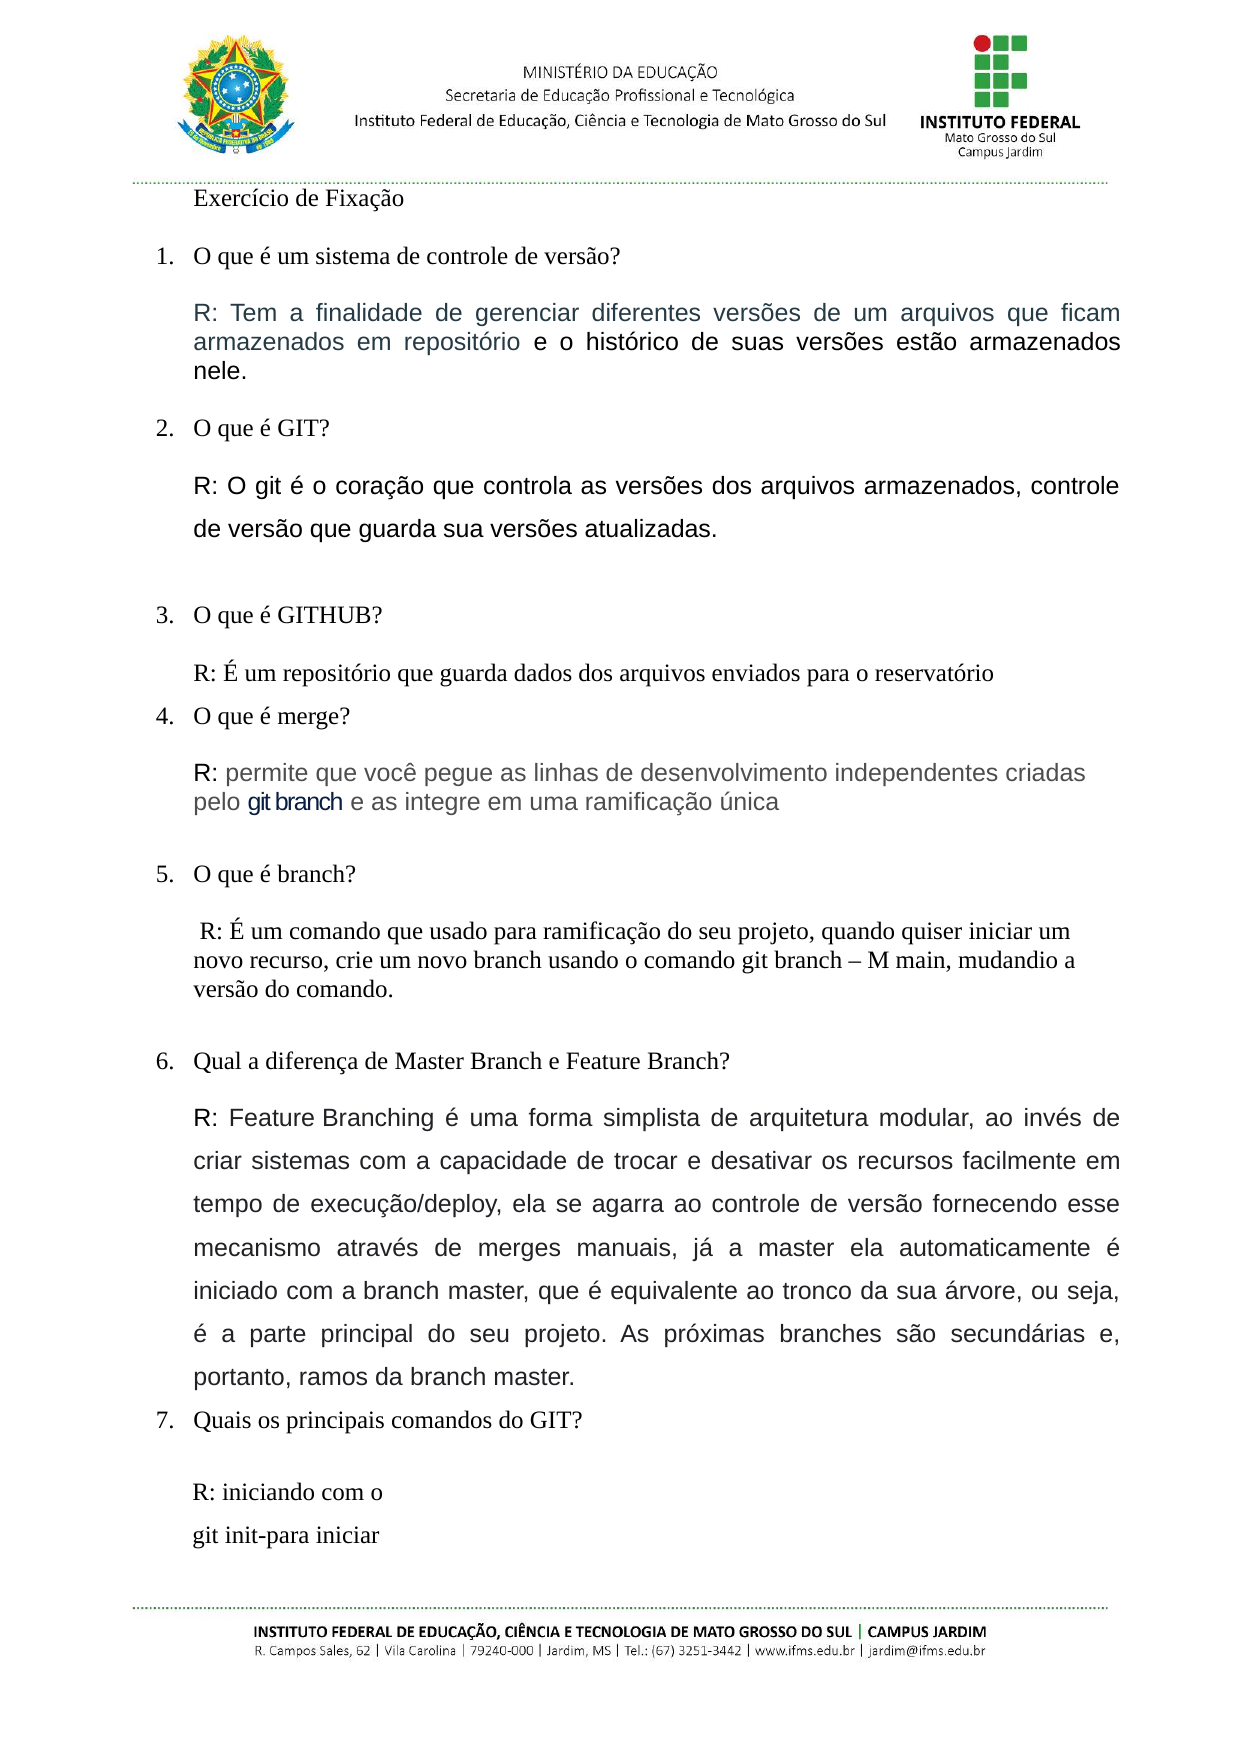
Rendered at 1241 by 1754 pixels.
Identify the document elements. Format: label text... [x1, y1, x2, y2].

list R: É um repositório que guarda dados dos arquivos enviados para o reservatório [156, 658, 1122, 686]
list Exercício de Fixação [156, 176, 1122, 212]
picture [132, 1607, 1108, 1667]
list Quais os principais comandos do GIT? [156, 1405, 1122, 1434]
picture [132, 20, 1108, 184]
text R: iniciando com o [118, 1477, 1122, 1506]
list O que é GIT? [156, 413, 1122, 442]
list R: O git é o coração que controla as versões dos arquivos armazenados, controle de versão que guarda sua versões atualizadas. [156, 471, 1122, 543]
list O que é GITHUB? [156, 600, 1122, 629]
list O que é um sistema de controle de versão? [156, 241, 1122, 269]
list R: É um comando que usado para ramificação do seu projeto, quando quiser iniciar um novo recurso, crie um novo branch usando o comando git branch – M main, mudandio a versão do comando. [156, 916, 1122, 1003]
list R: Feature Branching é uma forma simplista de arquitetura modular, ao invés de criar sistemas com a capacidade de trocar e desativar os recursos facilmente em tempo de execução/deploy, ela se agarra ao controle de versão fornecendo esse mecanismo através de merges manuais, já a master ela automaticamente é iniciado com a branch master, que é equivalente ao tronco da sua árvore, ou seja, é a parte principal do seu projeto. As próximas branches são secundárias e, portanto, ramos da branch master. [156, 1103, 1122, 1391]
list Qual a diferença de Master Branch e Feature Branch? [156, 1046, 1122, 1074]
list R: Tem a finalidade de gerenciar diferentes versões de um arquivos que ficam armazenados em repositório e o histórico de suas versões estão armazenados nele. [156, 298, 1122, 384]
list O que é branch? [156, 859, 1122, 888]
list R: permite que você pegue as linhas de desenvolvimento independentes criadas pelo git branch e as integre em uma ramificação única [156, 758, 1122, 816]
list O que é merge? [156, 701, 1122, 729]
text git init-para iniciar [118, 1520, 1122, 1549]
